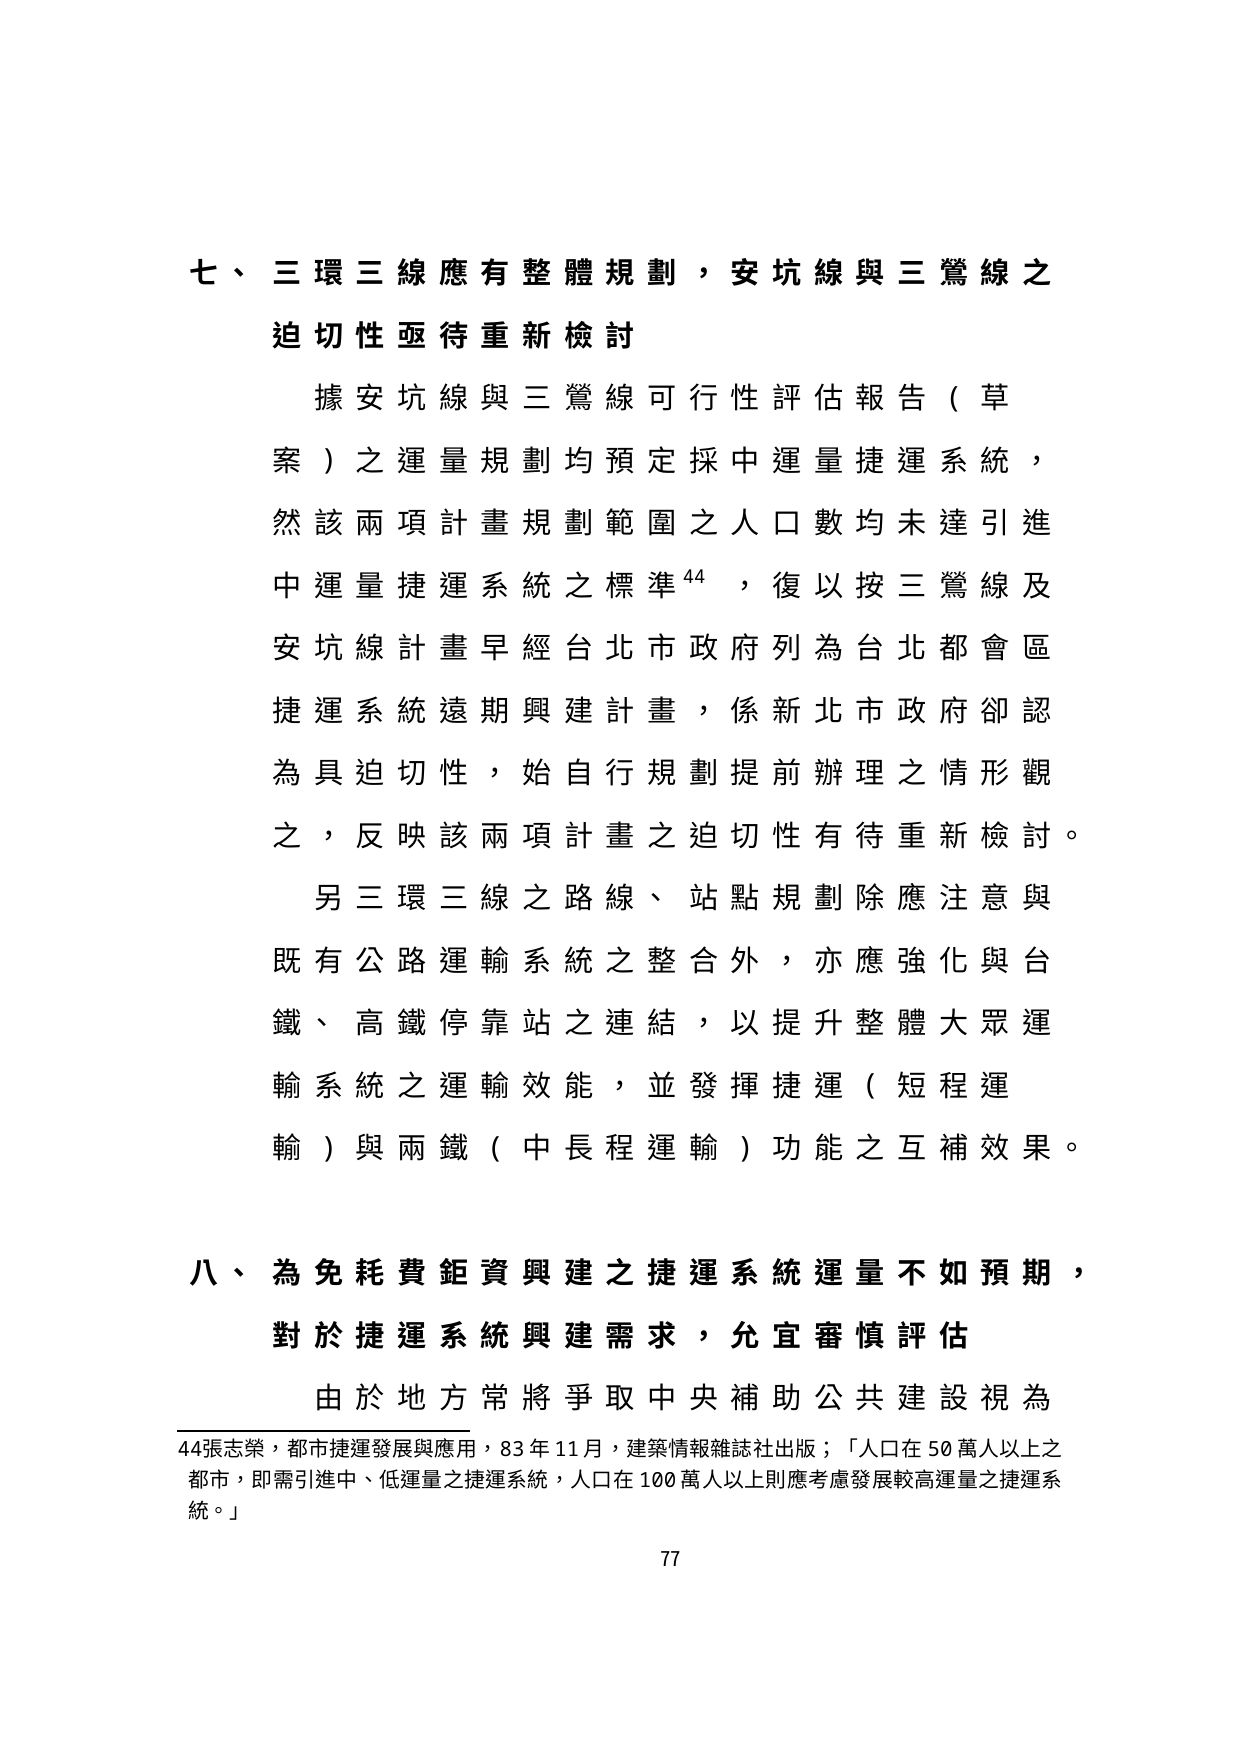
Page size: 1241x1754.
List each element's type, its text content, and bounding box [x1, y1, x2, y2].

text 據安坑線與三鶯線可行性評估報告(草案)之運量規劃均預定採中運量捷運系統，然該兩項計畫規劃範圍之人口數均未達引進中運量捷運系統之標準，復以按三鶯線及安坑線計畫早經台北市政府列為台北都會區捷運系統遠期興建計畫，係新北市政府卻認為具迫切性，始自行規劃提前辦理之情形觀之，反映該兩項計畫之迫切性有待重新檢討。 [242, 354, 1058, 854]
text 八、為免耗費鉅資興建之捷運系統運量不如預期，對於捷運系統興建需求，允宜審慎評估 [183, 1229, 1058, 1354]
text 張志榮，都市捷運發展與應用，83年11月，建築情報雜誌社出版；「人口在50萬人以上之都市，即需引進中、低運量之捷運系統，人口在100萬人以上則應考慮發展較高運量之捷運系統。」 [177, 1431, 1063, 1525]
text 七、三環三線應有整體規劃，安坑線與三鶯線之迫切性亟待重新檢討 [183, 229, 1058, 354]
text 另三環三線之路線、站點規劃除應注意與既有公路運輸系統之整合外，亦應強化與台鐵、高鐵停靠站之連結，以提升整體大眾運輸系統之運輸效能，並發揮捷運(短程運輸)與兩鐵(中長程運輸)功能之互補效果。 [242, 854, 1058, 1167]
text 由於地方常將爭取中央補助公共建設視為 [242, 1354, 1058, 1417]
